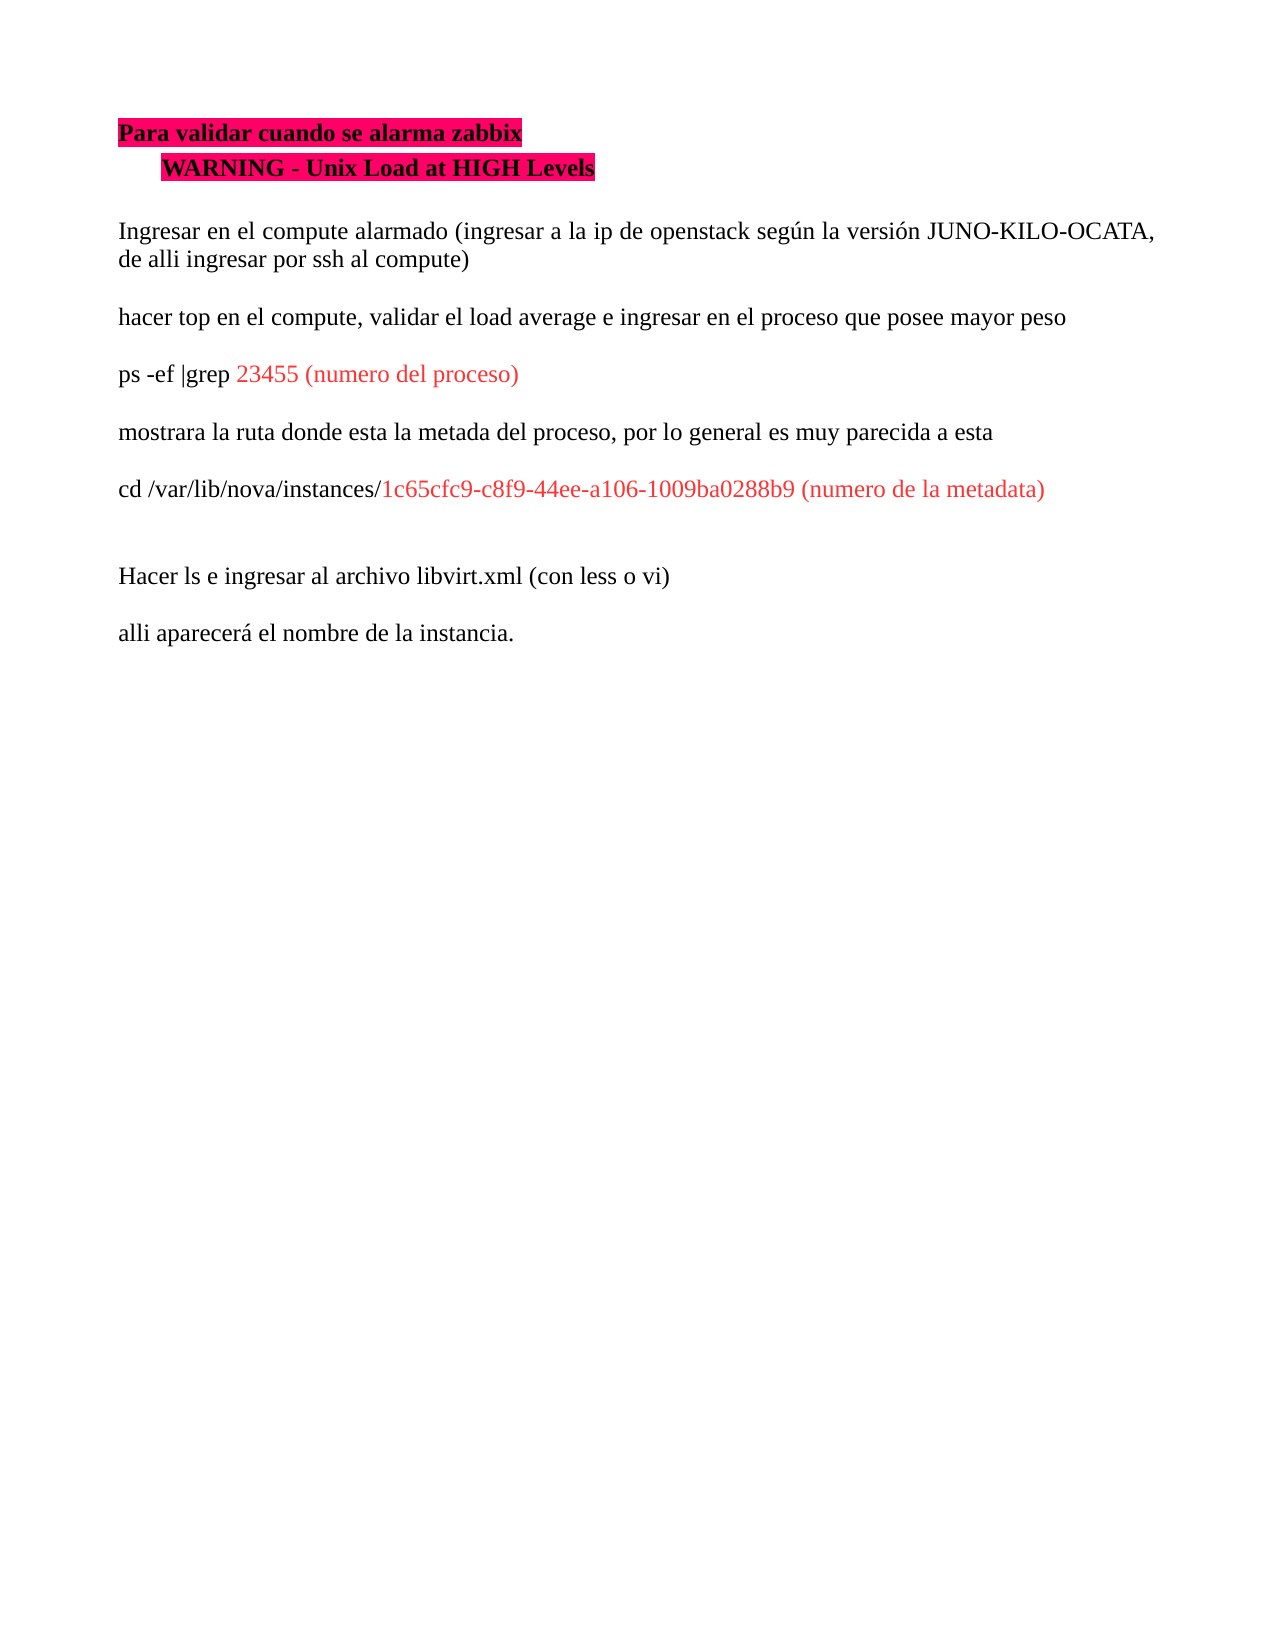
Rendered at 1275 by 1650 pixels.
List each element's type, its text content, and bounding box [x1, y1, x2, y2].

text hacer top en el compute, validar el load average e ingresar en el proceso que posee mayor peso [118, 302, 1157, 331]
text Ingresar en el compute alarmado (ingresar a la ip de openstack según la versión JUNO-KILO-OCATA, de alli ingresar por ssh al compute) [118, 216, 1157, 273]
text Para validar cuando se alarma zabbix [118, 118, 1157, 147]
text ps -ef |grep 23455 (numero del proceso) [118, 359, 1157, 388]
text mostrara la ruta donde esta la metada del proceso, por lo general es muy parecida a esta [118, 417, 1157, 446]
table_header [118, 147, 156, 187]
table_header WARNING - Unix Load at HIGH Levels [156, 147, 609, 187]
text Hacer ls e ingresar al archivo libvirt.xml (con less o vi) [118, 561, 1157, 589]
text alli aparecerá el nombre de la instancia. [118, 618, 1157, 647]
text cd /var/lib/nova/instances/1c65cfc9-c8f9-44ee-a106-1009ba0288b9 (numero de la metadata) [118, 474, 1157, 503]
